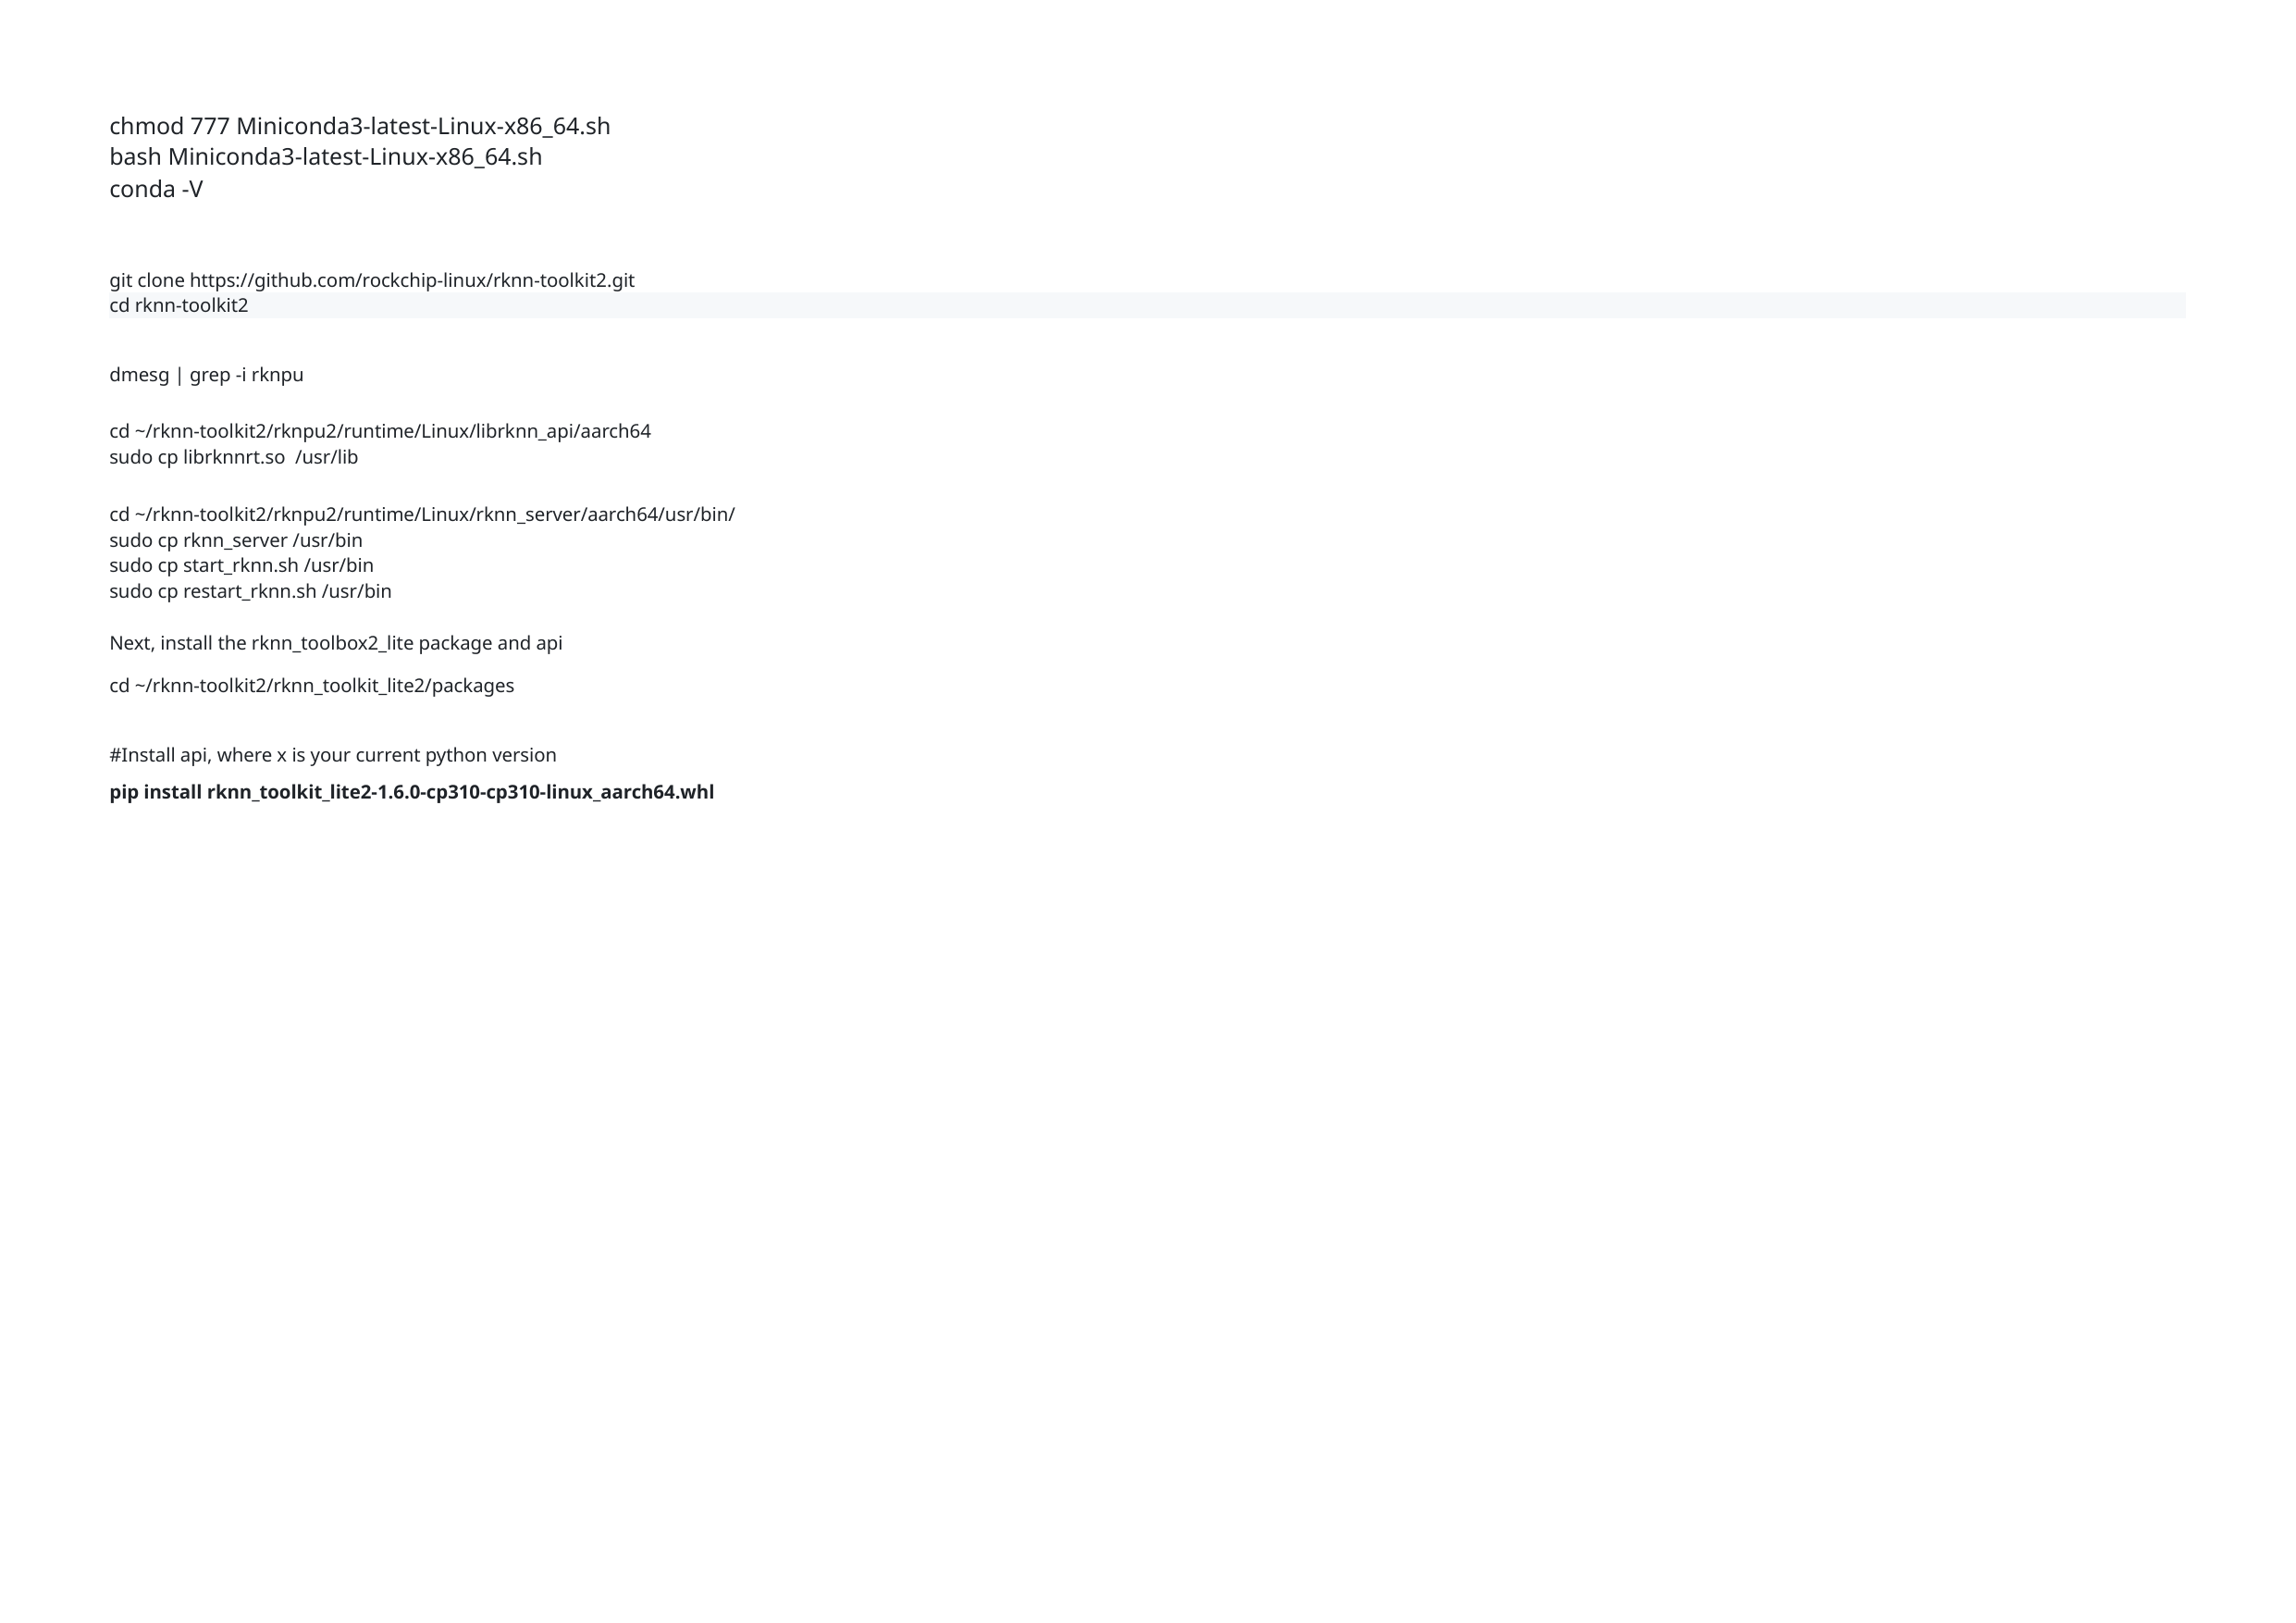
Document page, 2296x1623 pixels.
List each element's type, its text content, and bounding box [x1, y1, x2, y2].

text dmesg | grep -i rknpu [109, 361, 2186, 387]
text conda -V [109, 172, 2186, 204]
text Next, install the rknn_toolbox2_lite package and api [109, 630, 2186, 655]
text cd ~/rknn-toolkit2/rknpu2/runtime/Linux/rknn_server/aarch64/usr/bin/ [109, 502, 2186, 527]
text pip install rknn_toolkit_lite2-1.6.0-cp310-cp310-linux_aarch64.whl [109, 779, 2186, 804]
text cd ~/rknn-toolkit2/rknn_toolkit_lite2/packages [109, 673, 2186, 699]
text git clone https://github.com/rockchip-linux/rknn-toolkit2.git [109, 266, 2186, 292]
text sudo cp start_rknn.sh /usr/bin [109, 552, 2186, 578]
text #Install api, where x is your current python version [109, 741, 2186, 767]
text chmod 777 Miniconda3-latest-Linux-x86_64.sh [109, 109, 2186, 141]
text cd ~/rknn-toolkit2/rknpu2/runtime/Linux/librknn_api/aarch64 [109, 418, 2186, 444]
text sudo cp restart_rknn.sh /usr/bin [109, 578, 2186, 603]
text cd rknn-toolkit2 [109, 292, 2186, 318]
text sudo cp librknnrt.so /usr/lib [109, 444, 2186, 469]
text sudo cp rknn_server /usr/bin [109, 527, 2186, 552]
text bash Miniconda3-latest-Linux-x86_64.sh [109, 141, 2186, 172]
